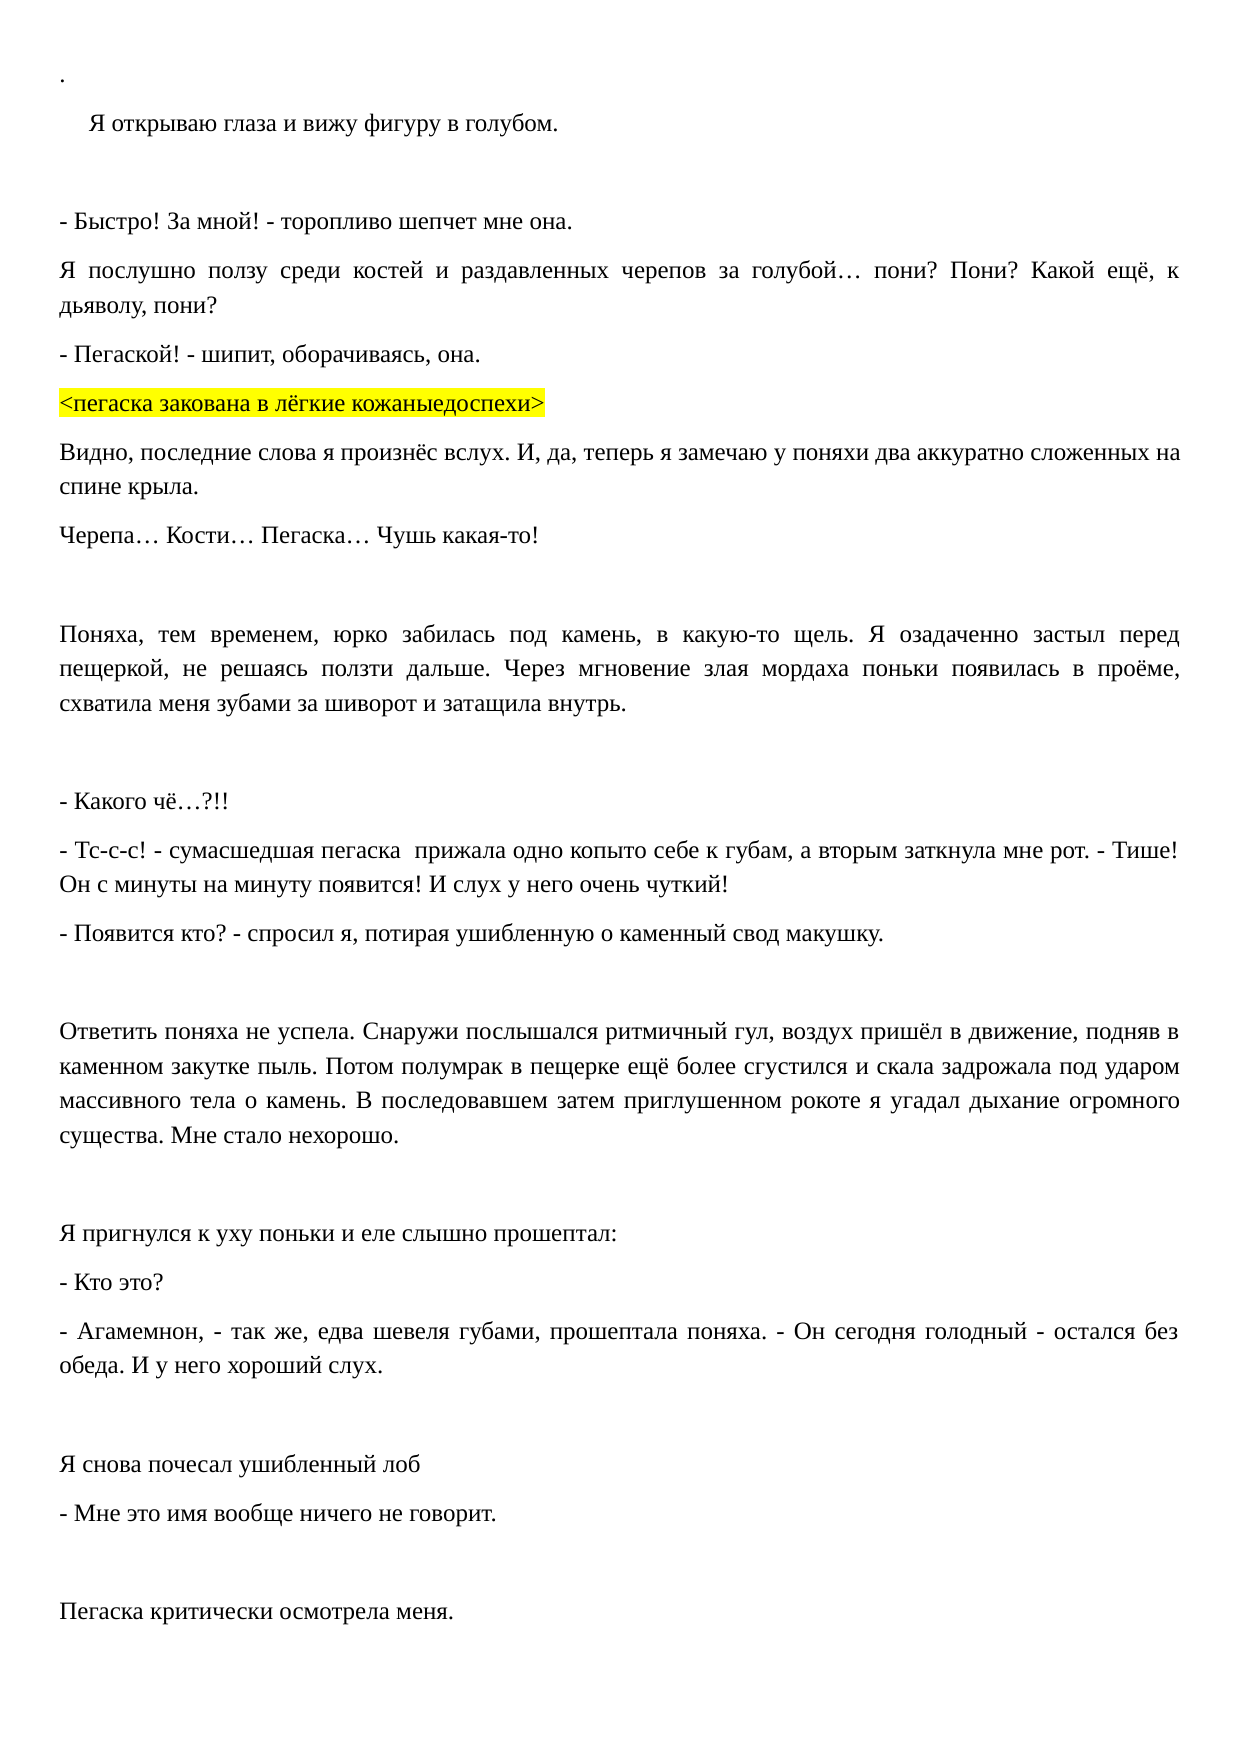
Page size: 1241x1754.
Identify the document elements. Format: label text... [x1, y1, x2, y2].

text Ответить поняха не успела. Снаружи послышался ритмичный гул, воздух пришёл в движение, подняв в каменном закутке пыль. Потом полумрак в пещерке ещё более сгустился и скала задрожала под ударом массивного тела о камень. В последовавшем затем приглушенном рокоте я угадал дыхание огромного существа. Мне стало нехорошо. [59, 1016, 1181, 1149]
text Я послушно ползу среди костей и раздавленных черепов за голубой… пони? Пони? Какой ещё, к дьяволу, пони? [59, 255, 1181, 318]
text <пегаска закована в лёгкие кожаныедоспехи> [59, 388, 1181, 417]
text - Быстро! За мной! - торопливо шепчет мне она. [59, 206, 1181, 235]
text Я открываю глаза и вижу фигуру в голубом. [59, 108, 1181, 137]
text . [59, 59, 1181, 88]
text Видно, последние слова я произнёс вслух. И, да, теперь я замечаю у поняхи два аккуратно сложенных на спине крыла. [59, 437, 1181, 500]
text - Агамемнон, - так же, едва шевеля губами, прошептала поняха. - Он сегодня голодный - остался без обеда. И у него хороший слух. [59, 1316, 1181, 1379]
text - Пегаской! - шипит, оборачиваясь, она. [59, 339, 1181, 368]
text Пегаска критически осмотрела меня. [59, 1596, 1181, 1625]
text - Мне это имя вообще ничего не говорит. [59, 1498, 1181, 1527]
text Поняха, тем временем, юрко забилась под камень, в какую-то щель. Я озадаченно застыл перед пещеркой, не решаясь ползти дальше. Через мгновение злая мордаха поньки появилась в проёме, схватила меня зубами за шиворот и затащила внутрь. [59, 619, 1181, 716]
text - Появится кто? - спросил я, потирая ушибленную о каменный свод макушку. [59, 918, 1181, 947]
text Я пригнулся к уху поньки и еле слышно прошептал: [59, 1218, 1181, 1247]
text - Кто это? [59, 1267, 1181, 1296]
text - Тс-с-с! - сумасшедшая пегаска прижала одно копыто себе к губам, а вторым заткнула мне рот. - Тише! Он с минуты на минуту появится! И слух у него очень чуткий! [59, 835, 1181, 898]
text - Какого чё…?!! [59, 786, 1181, 814]
text Черепа… Кости… Пегаска… Чушь какая-то! [59, 521, 1181, 549]
text Я снова почесал ушибленный лоб [59, 1449, 1181, 1477]
